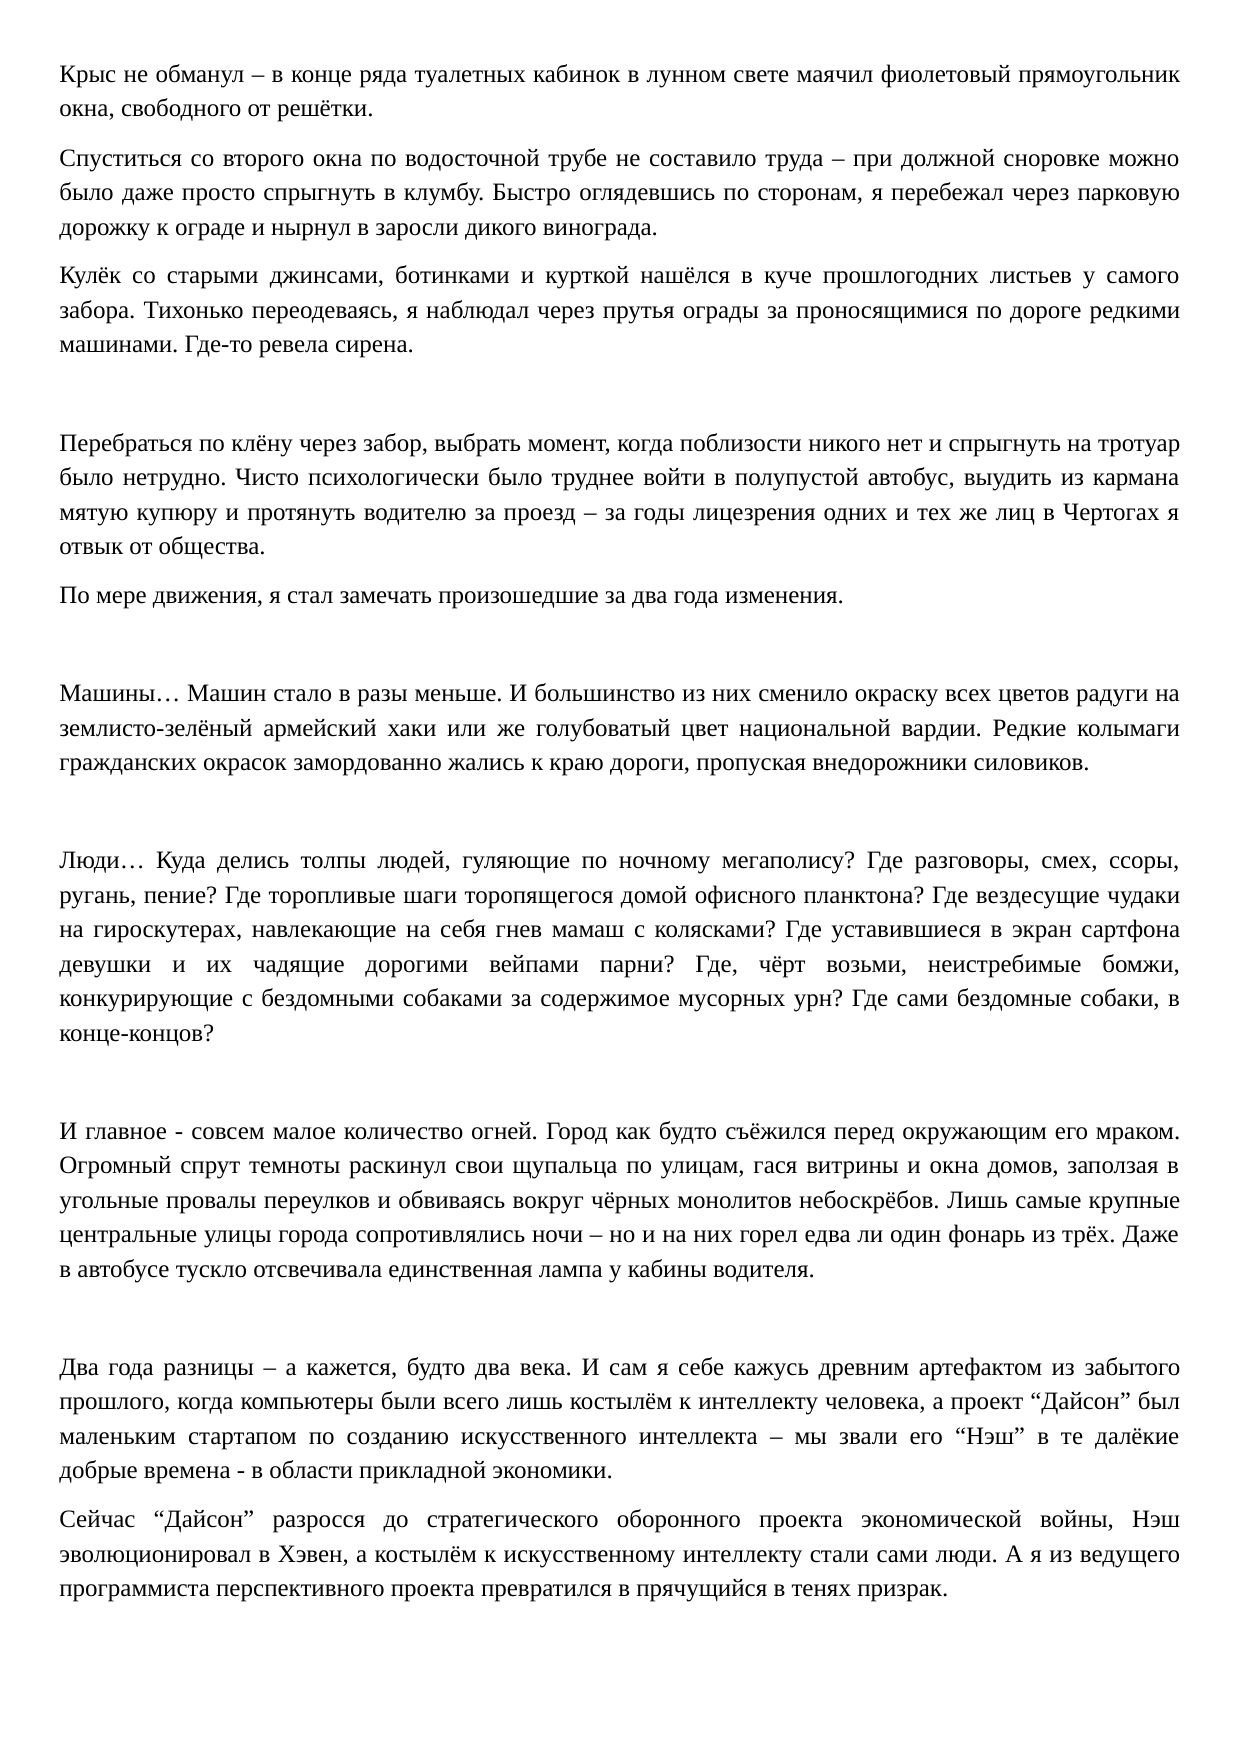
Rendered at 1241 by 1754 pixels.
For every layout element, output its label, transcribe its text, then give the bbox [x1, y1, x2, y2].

text Люди… Куда делись толпы людей, гуляющие по ночному мегаполису? Где разговоры, смех, ссоры, ругань, пение? Где торопливые шаги торопящегося домой офисного планктона? Где вездесущие чудаки на гироскутерах, навлекающие на себя гнев мамаш с колясками? Где уставившиеся в экран сартфона девушки и их чадящие дорогими вейпами парни? Где, чёрт возьми, неистребимые бомжи, конкурирующие с бездомными собаками за содержимое мусорных урн? Где сами бездомные собаки, в конце-концов? [59, 845, 1181, 1047]
text Кулёк со старыми джинсами, ботинками и курткой нашёлся в куче прошлогодних листьев у самого забора. Тихонько переодеваясь, я наблюдал через прутья ограды за проносящимися по дороге редкими машинами. Где-то ревела сирена. [59, 261, 1181, 358]
text Сейчас “Дайсон” разросся до стратегического оборонного проекта экономической войны, Нэш эволюционировал в Хэвен, а костылём к искусственному интеллекту стали сами люди. А я из ведущего программиста перспективного проекта превратился в прячущийся в тенях призрак. [59, 1504, 1181, 1602]
text И главное - совсем малое количество огней. Город как будто съёжился перед окружающим его мраком. Огромный спрут темноты раскинул свои щупальца по улицам, гася витрины и окна домов, заползая в угольные провалы переулков и обвиваясь вокруг чёрных монолитов небоскрёбов. Лишь самые крупные центральные улицы города сопротивлялись ночи – но и на них горел едва ли один фонарь из трёх. Даже в автобусе тускло отсвечивала единственная лампа у кабины водителя. [59, 1116, 1181, 1283]
text Спуститься со второго окна по водосточной трубе не составило труда – при должной сноровке можно было даже просто спрыгнуть в клумбу. Быстро оглядевшись по сторонам, я перебежал через парковую дорожку к ограде и нырнул в заросли дикого винограда. [59, 143, 1181, 240]
text Машины… Машин стало в разы меньше. И большинство из них сменило окраску всех цветов радуги на землисто-зелёный армейский хаки или же голубоватый цвет национальной вардии. Редкие колымаги гражданских окрасок замордованно жались к краю дороги, пропуская внедорожники силовиков. [59, 678, 1181, 776]
text По мере движения, я стал замечать произошедшие за два года изменения. [59, 580, 1181, 609]
text Крыс не обманул – в конце ряда туалетных кабинок в лунном свете маячил фиолетовый прямоугольник окна, свободного от решётки. [59, 59, 1181, 122]
text Два года разницы – а кажется, будто два века. И сам я себе кажусь древним артефактом из забытого прошлого, когда компьютеры были всего лишь костылём к интеллекту человека, а проект “Дайсон” был маленьким стартапом по созданию искусственного интеллекта – мы звали его “Нэш” в те далёкие добрые времена - в области прикладной экономики. [59, 1352, 1181, 1484]
text Перебраться по клёну через забор, выбрать момент, когда поблизости никого нет и спрыгнуть на тротуар было нетрудно. Чисто психологически было труднее войти в полупустой автобус, выудить из кармана мятую купюру и протянуть водителю за проезд – за годы лицезрения одних и тех же лиц в Чертогах я отвык от общества. [59, 428, 1181, 560]
